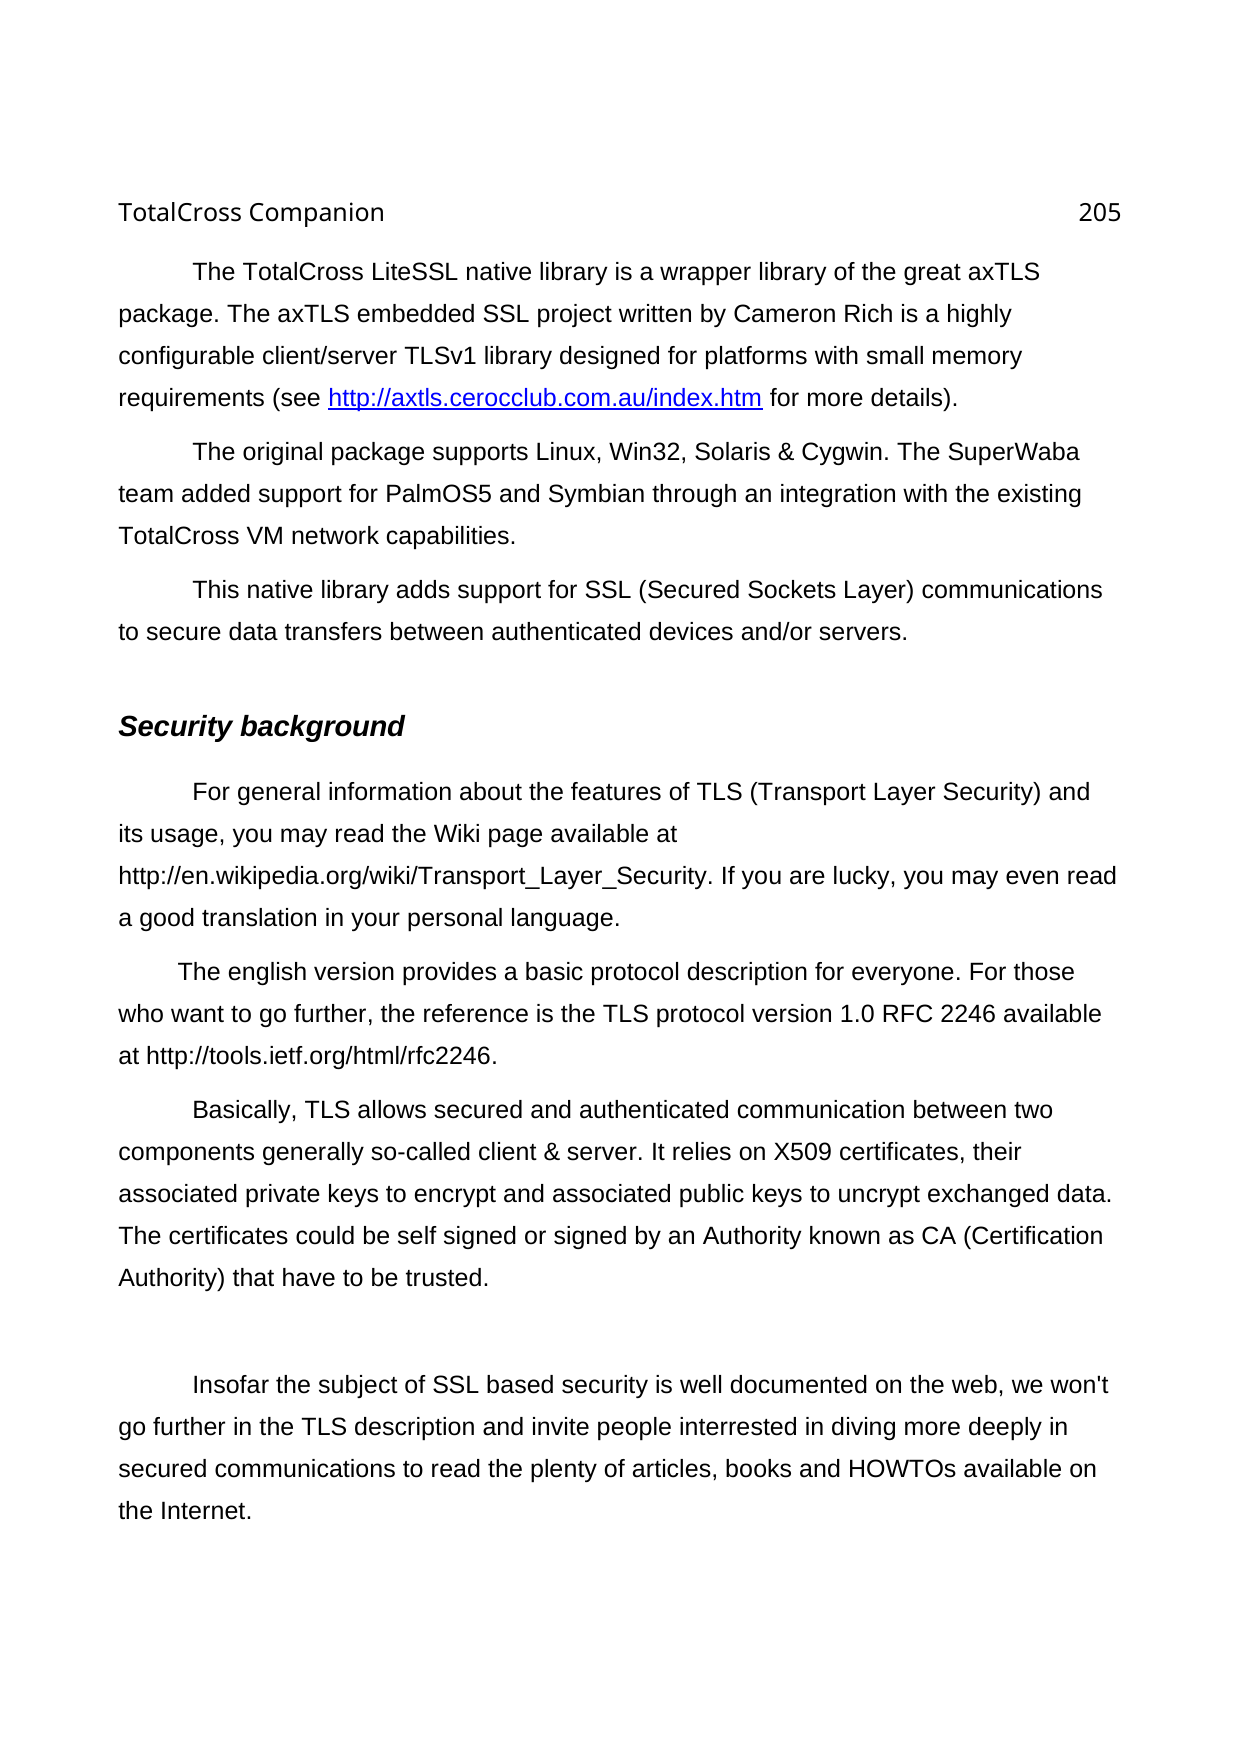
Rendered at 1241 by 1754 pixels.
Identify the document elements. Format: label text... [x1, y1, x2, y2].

subtitle Security background [118, 710, 1122, 743]
text Insofar the subject of SSL based security is well documented on the web, we won't go further in the TLS description and invite people interrested in diving more deeply in secured communications to read the plenty of articles, books and HOWTOs available on the Internet. [118, 1371, 1122, 1525]
text The TotalCross LiteSSL native library is a wrapper library of the great axTLS package. The axTLS embedded SSL project written by Cameron Rich is a highly configurable client/server TLSv1 library designed for platforms with small memory requirements (see http://axtls.cerocclub.com.au/index.htm for more details). [118, 258, 1122, 412]
text This native library adds support for SSL (Secured Sockets Layer) communications to secure data transfers between authenticated devices and/or servers. [118, 576, 1122, 646]
text The original package supports Linux, Win32, Solaris & Cygwin. The SuperWaba team added support for PalmOS5 and Symbian through an integration with the existing TotalCross VM network capabilities. [118, 438, 1122, 550]
text For general information about the features of TLS (Transport Layer Security) and its usage, you may read the Wiki page available at http://en.wikipedia.org/wiki/Transport_Layer_Security. If you are lucky, you may even read a good translation in your personal language. [118, 778, 1122, 932]
text Basically, TLS allows secured and authenticated communication between two components generally so-called client & server. It relies on X509 certificates, their associated private keys to encrypt and associated public keys to uncrypt exchanged data. The certificates could be self signed or signed by an Authority known as CA (Certification Authority) that have to be trusted. [118, 1096, 1122, 1292]
text The english version provides a basic protocol description for everyone. For those who want to go further, the reference is the TLS protocol version 1.0 RFC 2246 available at http://tools.ietf.org/html/rfc2246. [118, 958, 1122, 1070]
